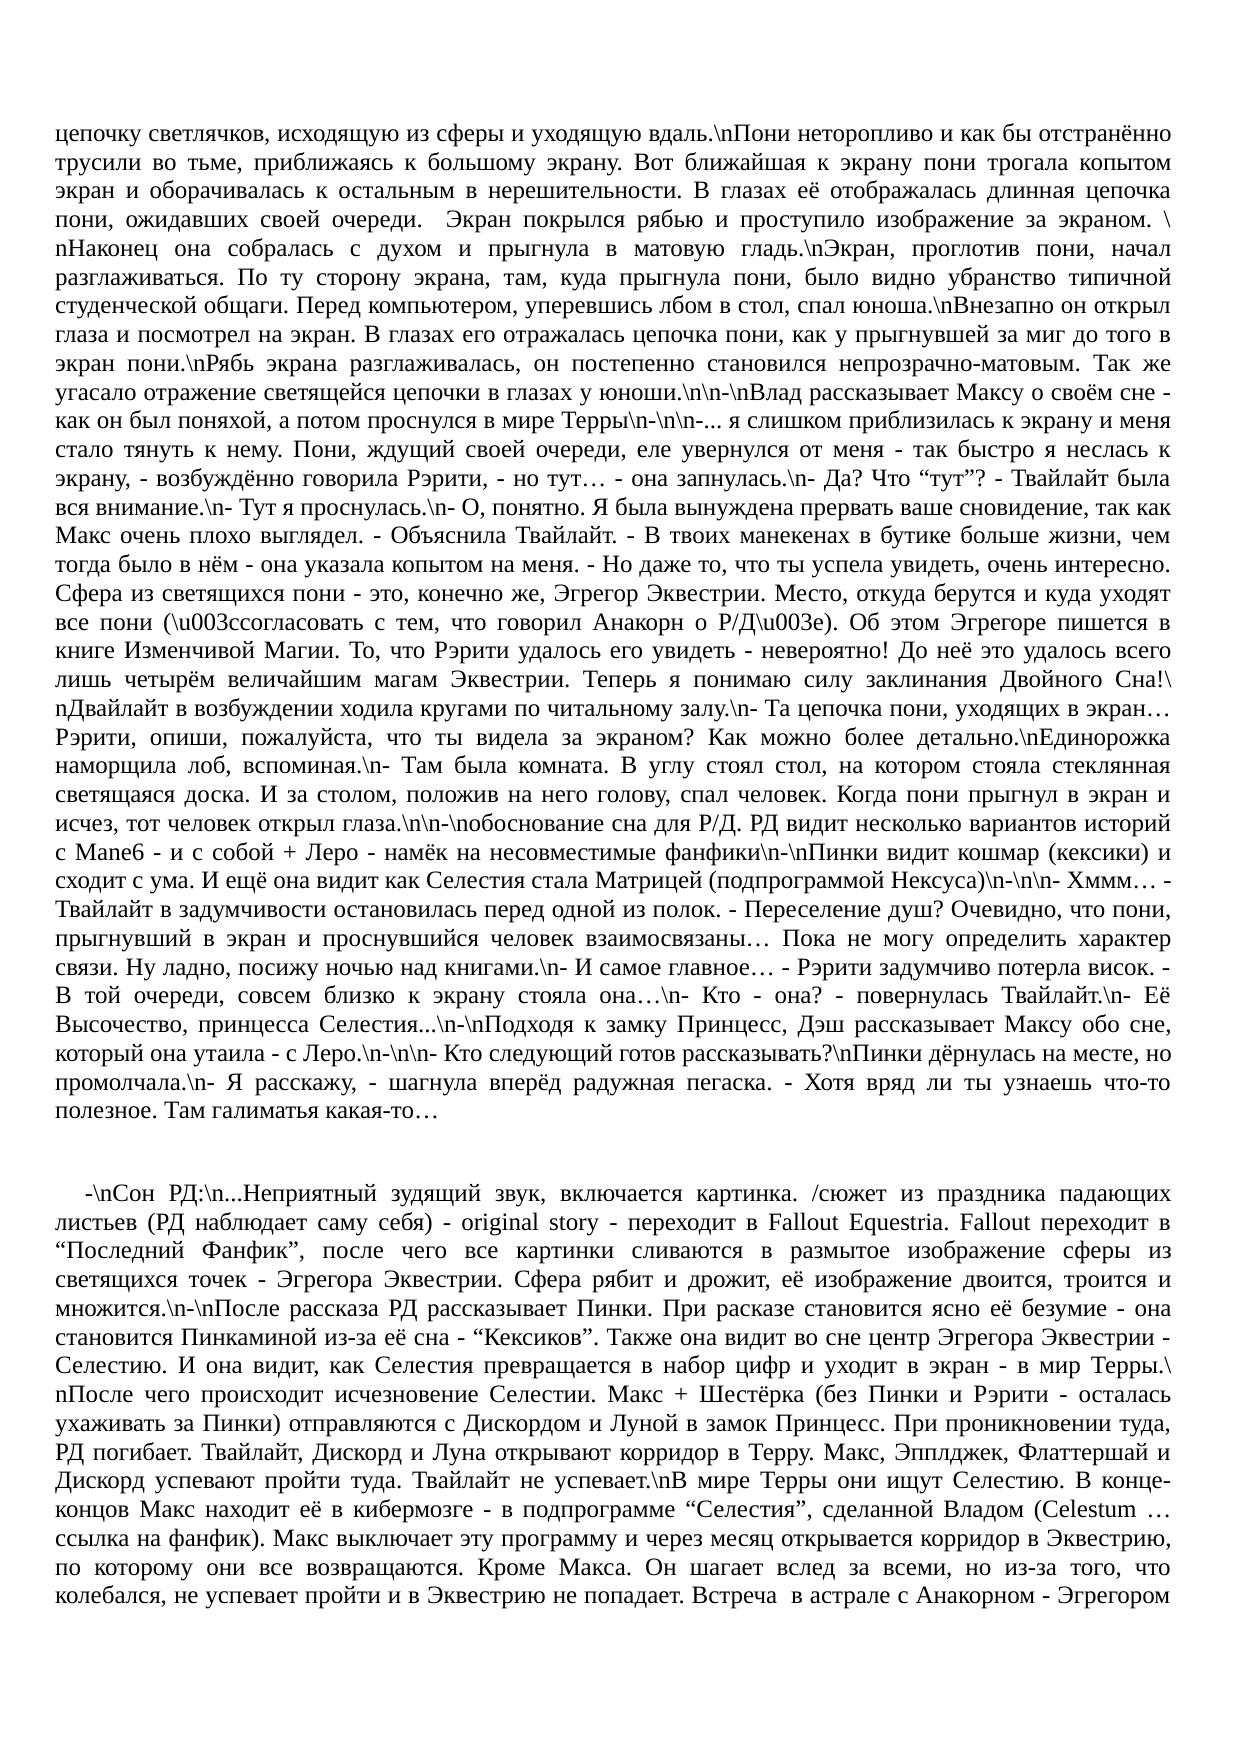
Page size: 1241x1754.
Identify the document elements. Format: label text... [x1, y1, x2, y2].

text цепочку светлячков, исходящую из сферы и уходящую вдаль.\nПони неторопливо и как бы отстранённо трусили во тьме, приближаясь к большому экрану. Вот ближайшая к экрану пони трогала копытом экран и оборачивалась к остальным в нерешительности. В глазах её отображалась длинная цепочка пони, ожидавших своей очереди. Экран покрылся рябью и проступило изображение за экраном. \nНаконец она собралась с духом и прыгнула в матовую гладь.\nЭкран, проглотив пони, начал разглаживаться. По ту сторону экрана, там, куда прыгнула пони, было видно убранство типичной студенческой общаги. Перед компьютером, уперевшись лбом в стол, спал юноша.\nВнезапно он открыл глаза и посмотрел на экран. В глазах его отражалась цепочка пони, как у прыгнувшей за миг до того в экран пони.\nРябь экрана разглаживалась, он постепенно становился непрозрачно-матовым. Так же угасало отражение светящейся цепочки в глазах у юноши.\n\n-\nВлад рассказывает Максу о своём сне - как он был поняхой, а потом проснулся в мире Терры\n-\n\n-... я слишком приблизилась к экрану и меня стало тянуть к нему. Пони, ждущий своей очереди, еле увернулся от меня - так быстро я неслась к экрану, - возбуждённо говорила Рэрити, - но тут… - она запнулась.\n- Да? Что “тут”? - Твайлайт была вся внимание.\n- Тут я проснулась.\n- О, понятно. Я была вынуждена прервать ваше сновидение, так как Макс очень плохо выглядел. - Объяснила Твайлайт. - В твоих манекенах в бутике больше жизни, чем тогда было в нём - она указала копытом на меня. - Но даже то, что ты успела увидеть, очень интересно. Сфера из светящихся пони - это, конечно же, Эгрегор Эквестрии. Место, откуда берутся и куда уходят все пони (\u003cсогласовать с тем, что говорил Анакорн о Р/Д\u003e). Об этом Эгрегоре пишется в книге Изменчивой Магии. То, что Рэрити удалось его увидеть - невероятно! До неё это удалось всего лишь четырём величайшим магам Эквестрии. Теперь я понимаю силу заклинания Двойного Сна!\nДвайлайт в возбуждении ходила кругами по читальному залу.\n- Та цепочка пони, уходящих в экран… Рэрити, опиши, пожалуйста, что ты видела за экраном? Как можно более детально.\nЕдинорожка наморщила лоб, вспоминая.\n- Там была комната. В углу стоял стол, на котором стояла стеклянная светящаяся доска. И за столом, положив на него голову, спал человек. Когда пони прыгнул в экран и исчез, тот человек открыл глаза.\n\n-\nобоснование сна для Р/Д. РД видит несколько вариантов историй с Mane6 - и с собой + Леро - намёк на несовместимые фанфики\n-\nПинки видит кошмар (кексики) и сходит с ума. И ещё она видит как Селестия стала Матрицей (подпрограммой Нексуса)\n-\n\n- Хммм… - Твайлайт в задумчивости остановилась перед одной из полок. - Переселение душ? Очевидно, что пони, прыгнувший в экран и проснувшийся человек взаимосвязаны… Пока не могу определить характер связи. Ну ладно, посижу ночью над книгами.\n- И самое главное… - Рэрити задумчиво потерла висок. - В той очереди, совсем близко к экрану стояла она…\n- Кто - она? - повернулась Твайлайт.\n- Её Высочество, принцесса Селестия...\n-\nПодходя к замку Принцесс, Дэш рассказывает Максу обо сне, который она утаила - с Леро.\n-\n\n- Кто следующий готов рассказывать?\nПинки дёрнулась на месте, но промолчала.\n- Я расскажу, - шагнула вперёд радужная пегаска. - Хотя вряд ли ты узнаешь что-то полезное. Там галиматья какая-то… [55, 118, 1172, 1124]
text -\nСон РД:\n...Неприятный зудящий звук, включается картинка. /сюжет из праздника падающих листьев (РД наблюдает саму себя) - original story - переходит в Fallout Equestria. Fallout переходит в “Последний Фанфик”, после чего все картинки сливаются в размытое изображение сферы из светящихся точек - Эгрегора Эквестрии. Сфера рябит и дрожит, её изображение двоится, троится и множится.\n-\nПосле рассказа РД рассказывает Пинки. При расказе становится ясно её безумие - она становится Пинкаминой из-за её сна - “Кексиков”. Также она видит во сне центр Эгрегора Эквестрии - Селестию. И она видит, как Селестия превращается в набор цифр и уходит в экран - в мир Терры.\nПосле чего происходит исчезновение Селестии. Макс + Шестёрка (без Пинки и Рэрити - осталась ухаживать за Пинки) отправляются с Дискордом и Луной в замок Принцесс. При проникновении туда, РД погибает. Твайлайт, Дискорд и Луна открывают корридор в Терру. Макс, Эпплджек, Флаттершай и Дискорд успевают пройти туда. Твайлайт не успевает.\nВ мире Терры они ищут Селестию. В конце-концов Макс находит её в кибермозге - в подпрограмме “Селестия”, сделанной Владом (Celestum … ссылка на фанфик). Макс выключает эту программу и через месяц открывается корридор в Эквестрию, по которому они все возвращаются. Кроме Макса. Он шагает вслед за всеми, но из-за того, что колебался, не успевает пройти и в Эквестрию не попадает. Встреча в астрале с Анакорном - Эгрегором [55, 1178, 1172, 1609]
